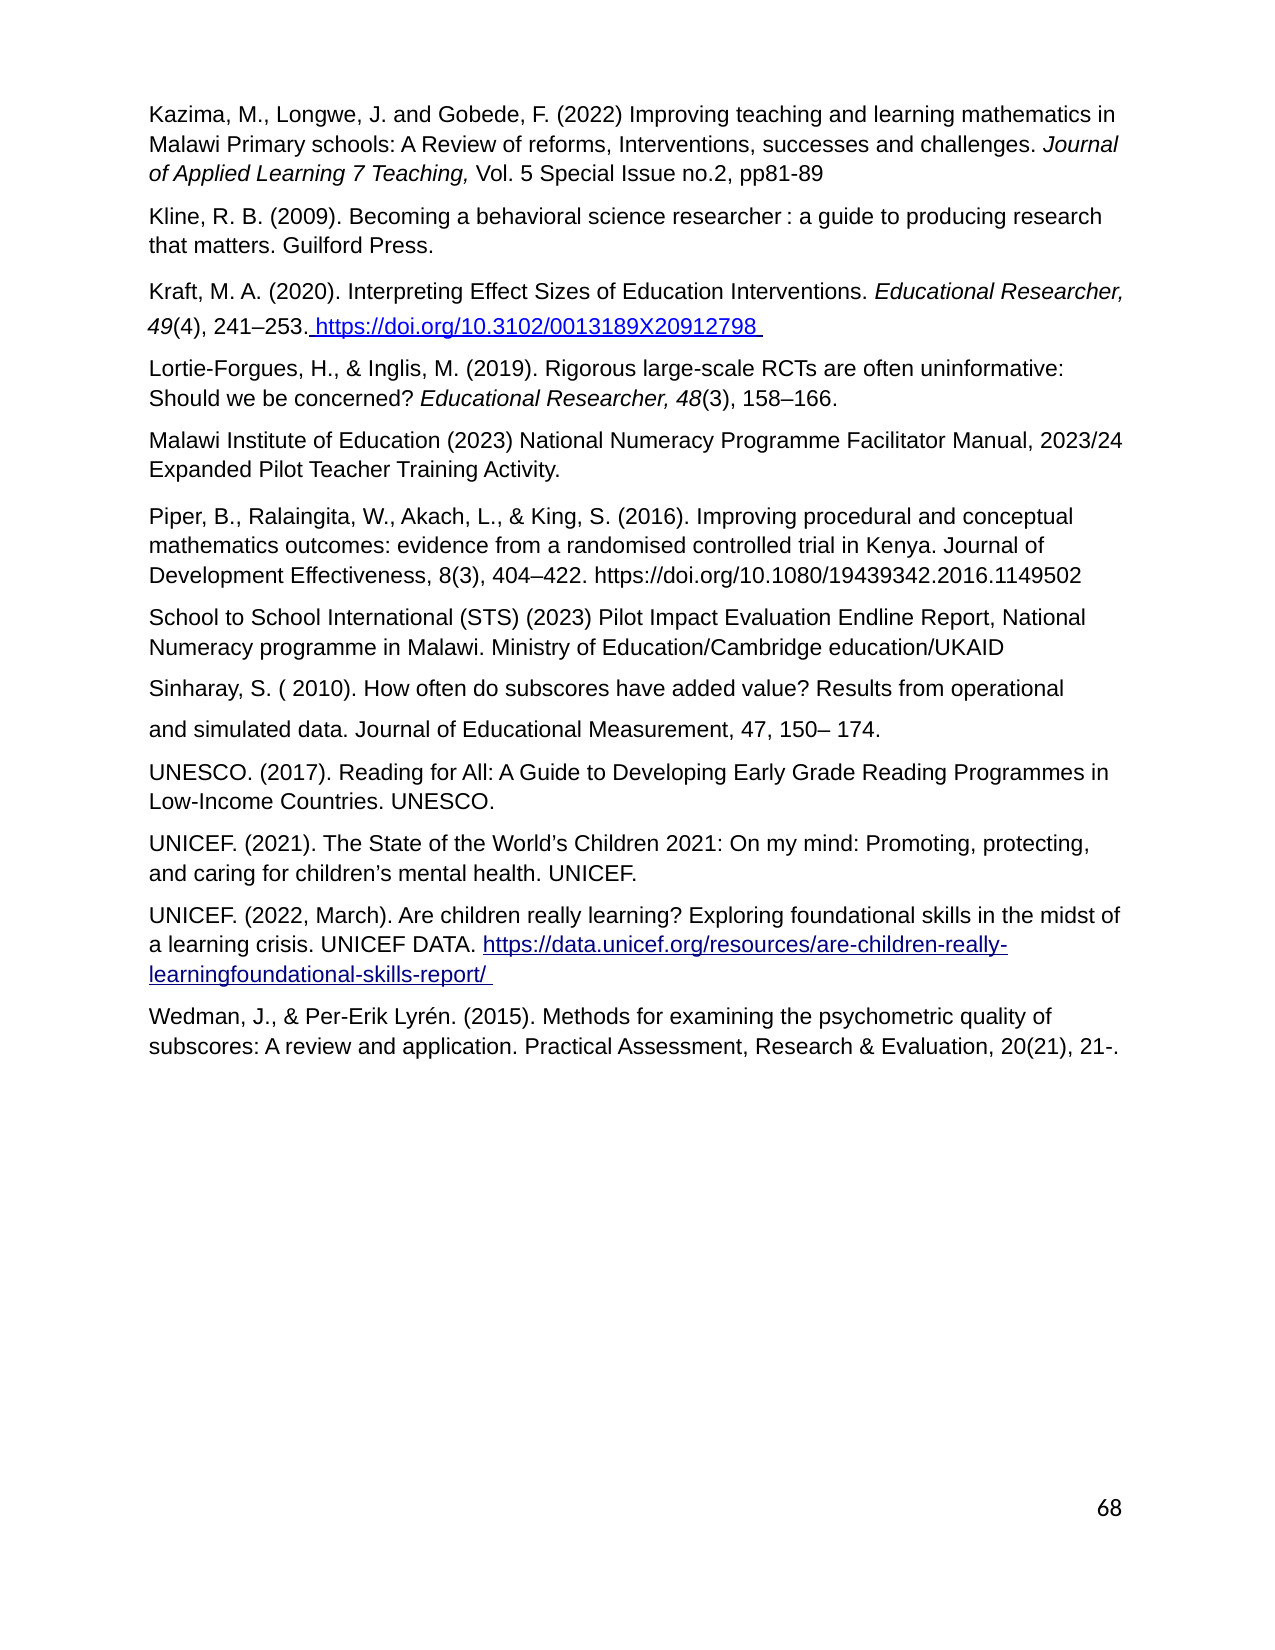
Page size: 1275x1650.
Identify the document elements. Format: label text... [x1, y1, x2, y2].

text UNICEF. (2021). The State of the World’s Children 2021: On my mind: Promoting, protecting, and caring for children’s mental health. UNICEF. [149, 830, 1127, 886]
text Kazima, M., Longwe, J. and Gobede, F. (2022) Improving teaching and learning mathematics in Malawi Primary schools: A Review of reforms, Interventions, successes and challenges. Journal of Applied Learning 7 Teaching, Vol. 5 Special Issue no.2, pp81-89 [149, 101, 1127, 187]
text Sinharay, S. ( 2010). How often do subscores have added value? Results from operational and simulated data. Journal of Educational Measurement, 47, 150– 174. [149, 675, 1108, 742]
text Malawi Institute of Education (2023) National Numeracy Programme Facilitator Manual, 2023/24 Expanded Pilot Teacher Training Activity. [149, 427, 1127, 483]
text 49(4), 241–253. https://doi.org/10.3102/0013189X20912798 [147, 313, 1128, 339]
text Lortie-Forgues, H., & Inglis, M. (2019). Rigorous large-scale RCTs are often uninformative: Should we be concerned? Educational Researcher, 48(3), 158–166. [149, 355, 1127, 411]
text School to School International (STS) (2023) Pilot Impact Evaluation Endline Report, National Numeracy programme in Malawi. Ministry of Education/Cambridge education/UKAID [149, 604, 1127, 660]
text Piper, B., Ralaingita, W., Akach, L., & King, S. (2016). Improving procedural and conceptual mathematics outcomes: evidence from a randomised controlled trial in Kenya. Journal of Development Effectiveness, 8(3), 404–422. https://doi.org/10.1080/19439342.2016.1149502 [149, 503, 1127, 588]
text Kraft, M. A. (2020). Interpreting Effect Sizes of Education Interventions. Educational Researcher, [149, 278, 1127, 305]
text Kline, R. B. (2009). Becoming a behavioral science researcher : a guide to producing research that matters. Guilford Press. [149, 203, 1127, 258]
text UNESCO. (2017). Reading for All: A Guide to Developing Early Grade Reading Programmes in Low-Income Countries. UNESCO. [149, 758, 1127, 814]
text UNICEF. (2022, March). Are children really learning? Exploring foundational skills in the midst of a learning crisis. UNICEF DATA. https://data.unicef.org/resources/are-children-really-learningfoundational-skills-report/ [149, 902, 1127, 987]
text Wedman, J., & Per-Erik Lyrén. (2015). Methods for examining the psychometric quality of subscores: A review and application. Practical Assessment, Research & Evaluation, 20(21), 21-. [149, 1003, 1127, 1059]
